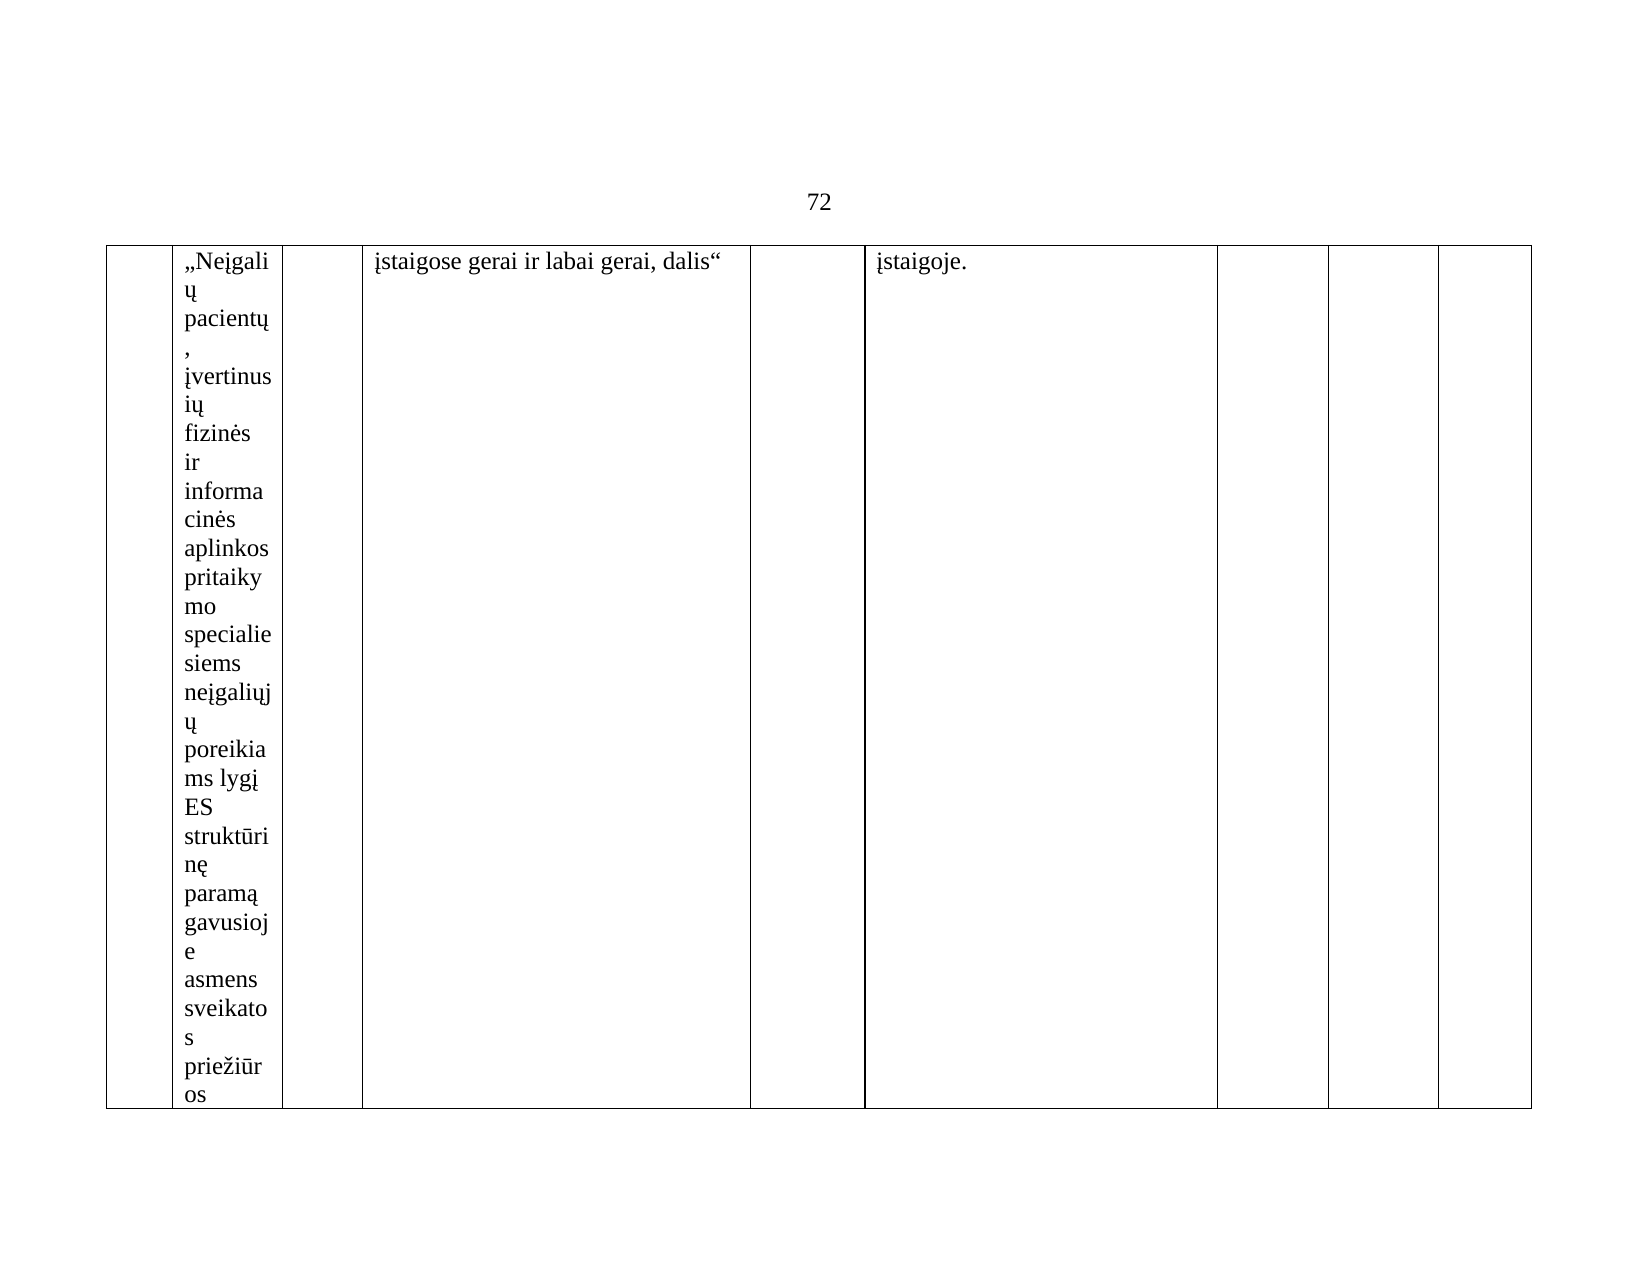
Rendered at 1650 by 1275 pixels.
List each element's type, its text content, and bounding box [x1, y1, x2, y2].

table_cell [751, 246, 864, 1108]
table_cell [1329, 246, 1438, 1108]
table_cell [1439, 246, 1531, 1108]
table_cell [1218, 246, 1328, 1108]
table_cell [283, 246, 362, 1108]
table_cell įstaigose gerai ir labai gerai, dalis“ [363, 246, 750, 1108]
table_cell „Neįgalių pacientų, įvertinusių fizinės ir informacinės aplinkos pritaikymo specialiesiems neįgaliųjų poreikiams lygį ES struktūrinę paramą gavusioje asmens sveikatos priežiūros [173, 246, 282, 1108]
table_cell įstaigoje. [866, 246, 1217, 1108]
table_cell [107, 246, 172, 1108]
